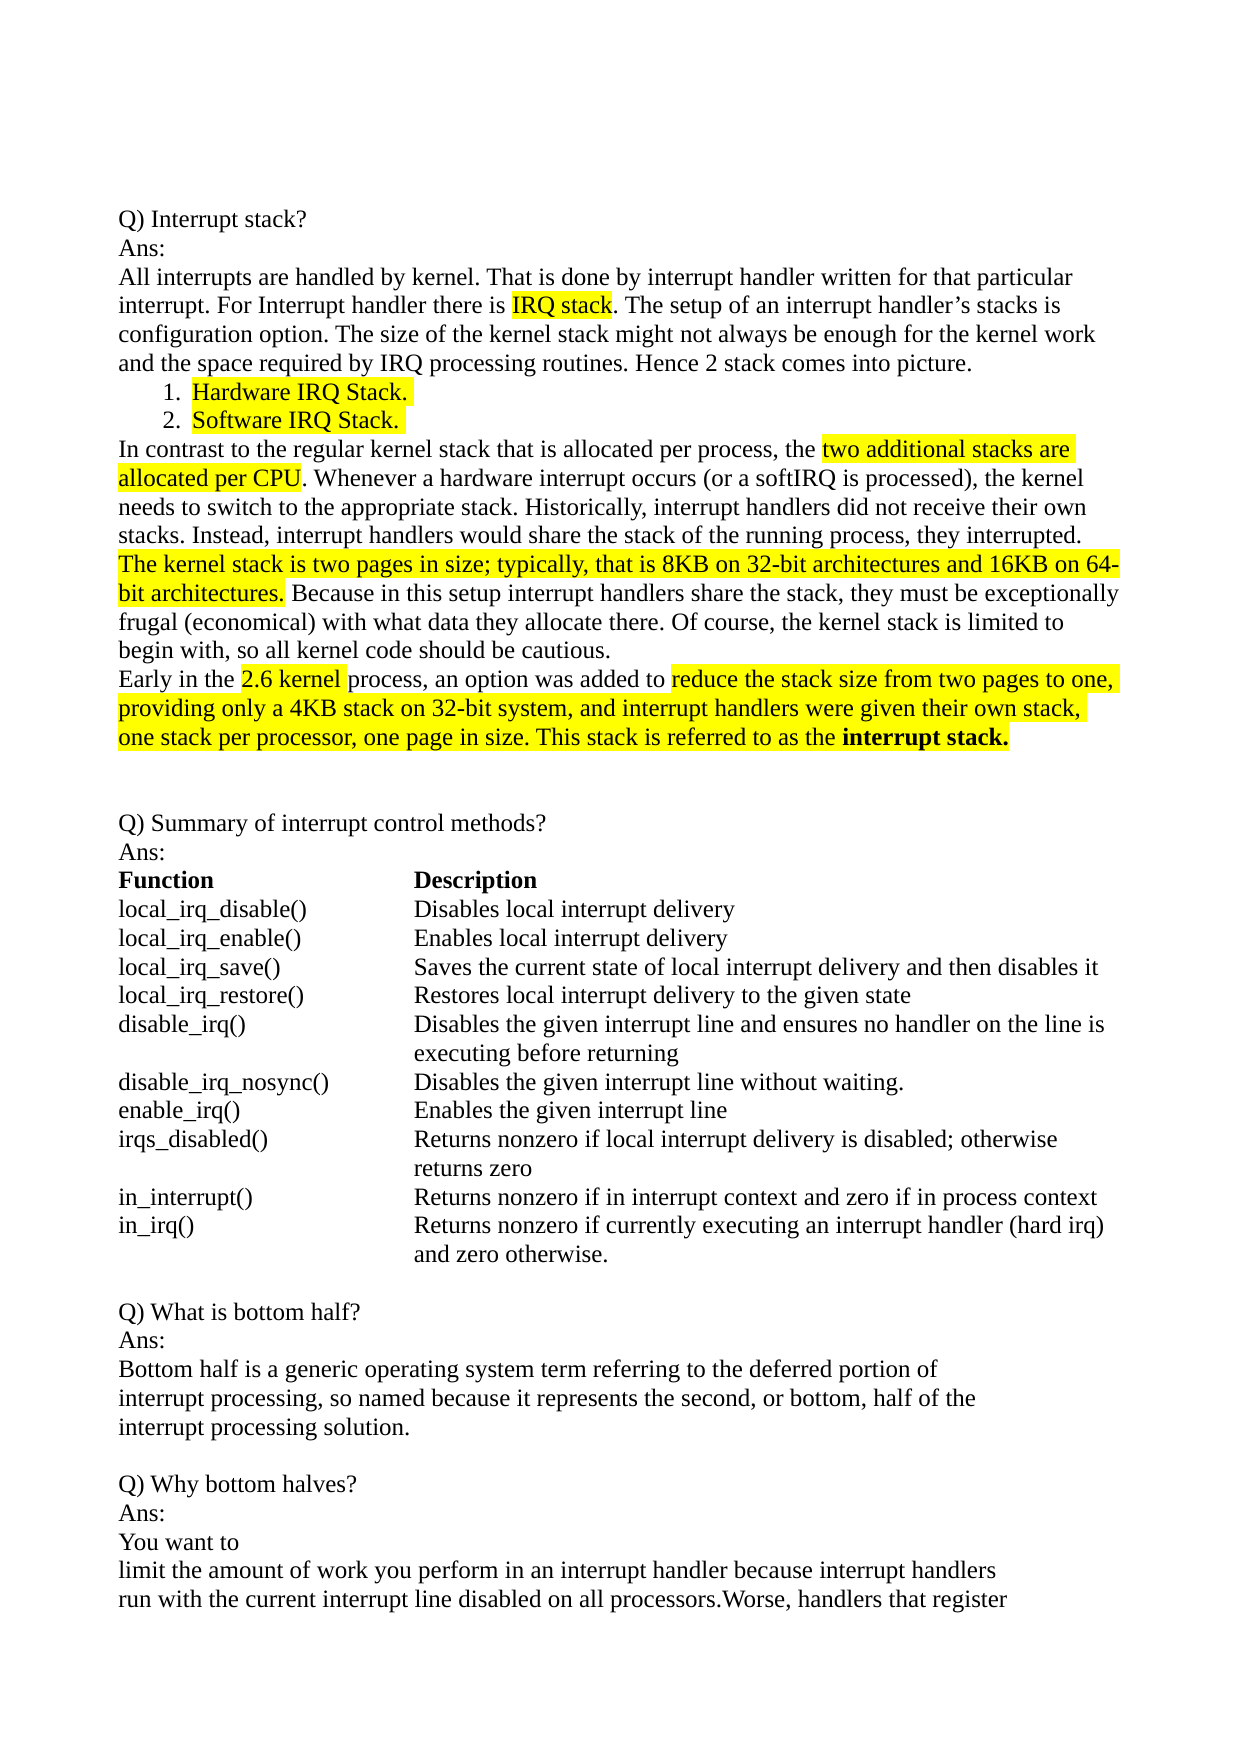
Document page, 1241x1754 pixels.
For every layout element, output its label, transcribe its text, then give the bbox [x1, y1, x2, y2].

list Hardware IRQ Stack. [162, 377, 1122, 406]
text limit the amount of work you perform in an interrupt handler because interrupt handlers [118, 1556, 1122, 1584]
text Bottom half is a generic operating system term referring to the deferred portion of [118, 1354, 1122, 1383]
text in_irq() Returns nonzero if currently executing an interrupt handler (hard irq) and zero otherwise. [118, 1211, 1122, 1268]
text Early in the 2.6 kernel process, an option was added to reduce the stack size from two pages to one, providing only a 4KB stack on 32-bit system, and interrupt handlers were given their own stack, one stack per processor, one page in size. This stack is referred to as the interrupt stack. [118, 664, 1122, 751]
text local_irq_disable() Disables local interrupt delivery [118, 894, 1122, 923]
text Ans: [118, 1498, 1122, 1527]
text enable_irq() Enables the given interrupt line [118, 1096, 1122, 1124]
text Ans: [118, 1326, 1122, 1354]
text Q) What is bottom half? [118, 1297, 1122, 1326]
text Ans: [118, 233, 1122, 262]
text local_irq_restore() Restores local interrupt delivery to the given state [118, 981, 1122, 1009]
text Q) Interrupt stack? [118, 204, 1122, 233]
text disable_irq() Disables the given interrupt line and ensures no handler on the line is executing before returning [118, 1009, 1122, 1067]
list Software IRQ Stack. [162, 406, 1122, 434]
text local_irq_enable() Enables local interrupt delivery [118, 923, 1122, 952]
text Function Description [118, 866, 1122, 894]
text local_irq_save() Saves the current state of local interrupt delivery and then disables it [118, 952, 1122, 981]
text You want to [118, 1527, 1122, 1556]
text interrupt processing, so named because it represents the second, or bottom, half of the [118, 1383, 1122, 1412]
text run with the current interrupt line disabled on all processors.Worse, handlers that register [118, 1584, 1122, 1613]
text All interrupts are handled by kernel. That is done by interrupt handler written for that particular interrupt. For Interrupt handler there is IRQ stack. The setup of an interrupt handler’s stacks is configuration option. The size of the kernel stack might not always be enough for the kernel work and the space required by IRQ processing routines. Hence 2 stack comes into picture. [118, 262, 1122, 377]
text Q) Why bottom halves? [118, 1469, 1122, 1498]
text irqs_disabled() Returns nonzero if local interrupt delivery is disabled; otherwise returns zero [118, 1124, 1122, 1182]
text in_interrupt() Returns nonzero if in interrupt context and zero if in process context [118, 1182, 1122, 1211]
text disable_irq_nosync() Disables the given interrupt line without waiting. [118, 1067, 1122, 1096]
text In contrast to the regular kernel stack that is allocated per process, the two additional stacks are allocated per CPU. Whenever a hardware interrupt occurs (or a softIRQ is processed), the kernel needs to switch to the appropriate stack. Historically, interrupt handlers did not receive their own stacks. Instead, interrupt handlers would share the stack of the running process, they interrupted. The kernel stack is two pages in size; typically, that is 8KB on 32-bit architectures and 16KB on 64-bit architectures. Because in this setup interrupt handlers share the stack, they must be exceptionally frugal (economical) with what data they allocate there. Of course, the kernel stack is limited to begin with, so all kernel code should be cautious. [118, 434, 1122, 664]
text Ans: [118, 837, 1122, 866]
text interrupt processing solution. [118, 1412, 1122, 1441]
text Q) Summary of interrupt control methods? [118, 808, 1122, 837]
